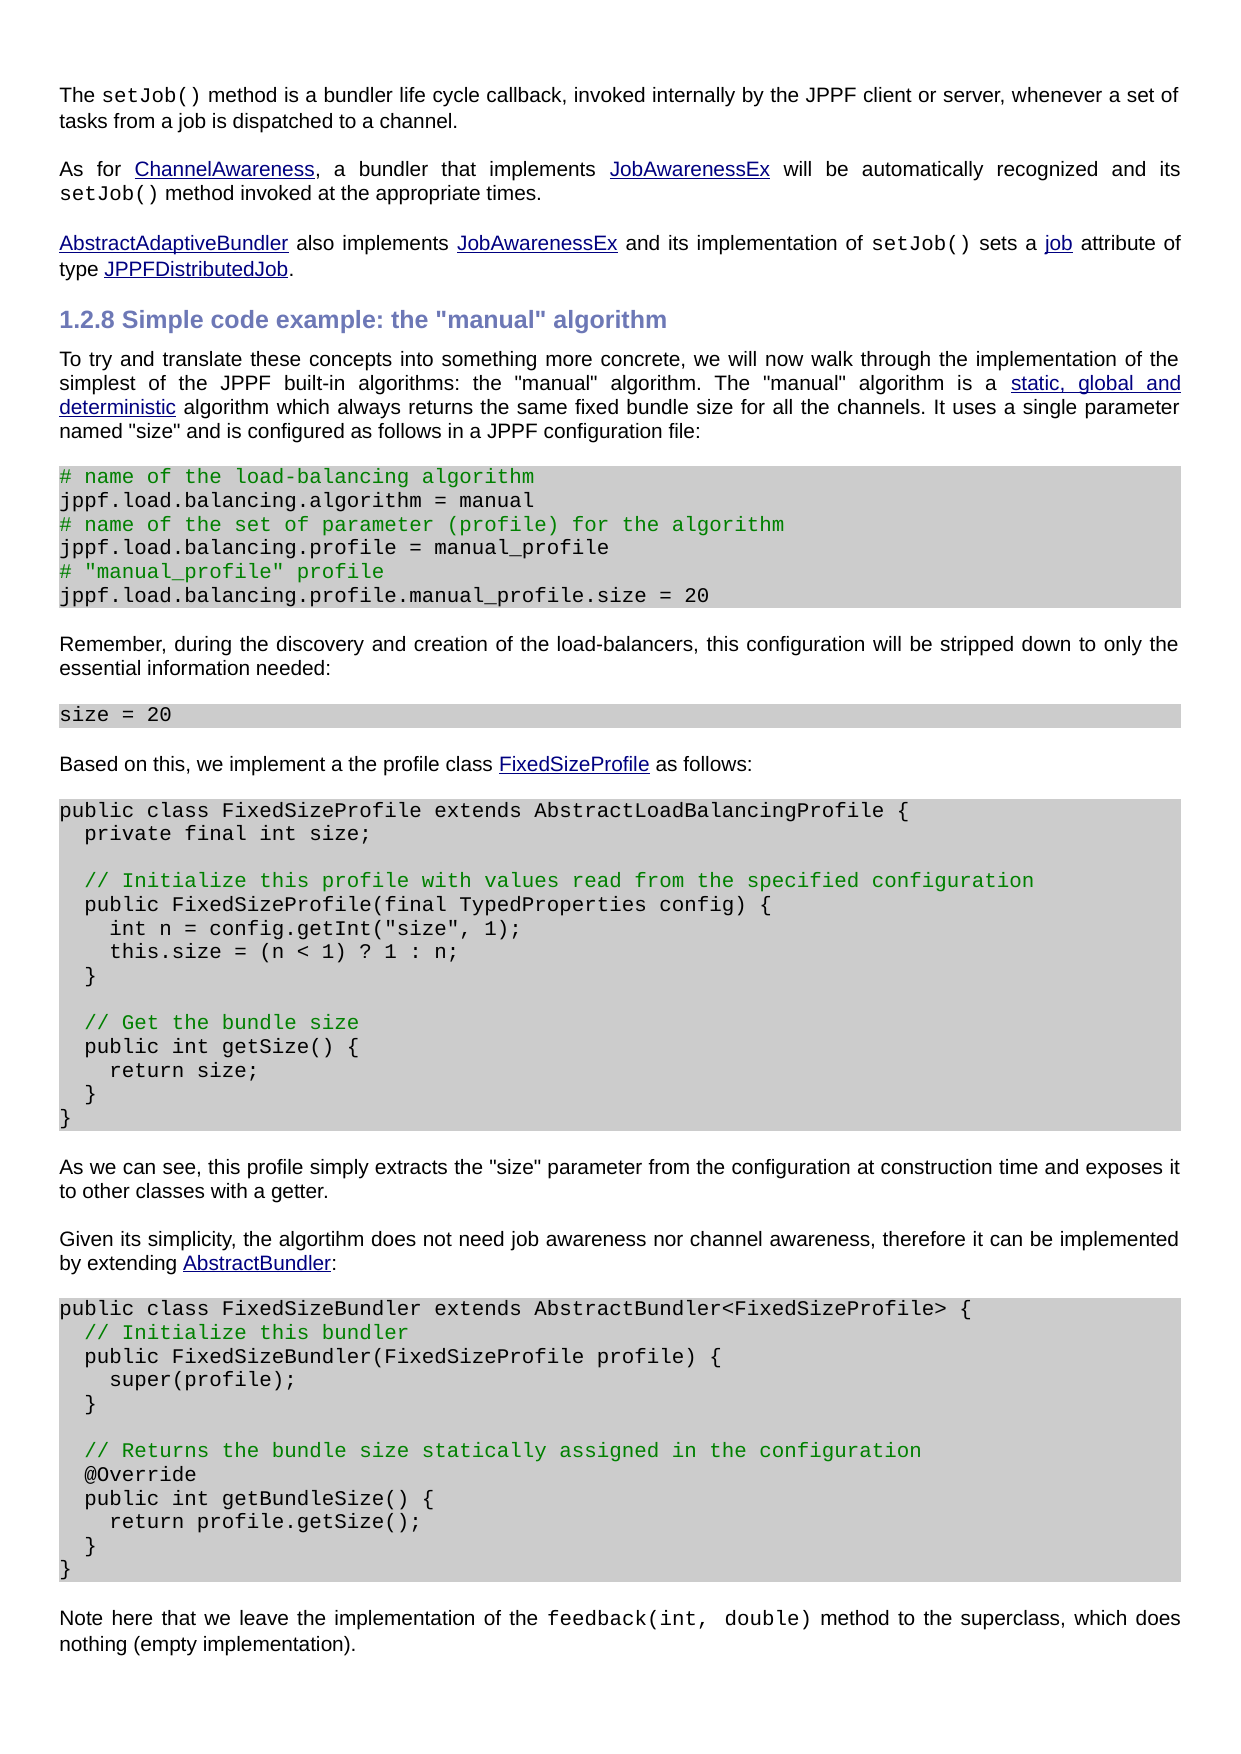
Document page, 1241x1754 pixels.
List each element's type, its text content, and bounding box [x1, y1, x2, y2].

text int n = config.getInt("size", 1); [59, 918, 1181, 941]
subtitle Simple code example: the "manual" algorithm [59, 305, 1181, 334]
text jppf.load.balancing.profile.manual_profile.size = 20 [59, 584, 1181, 608]
text } [59, 1393, 1181, 1417]
text public class FixedSizeProfile extends AbstractLoadBalancingProfile { [59, 799, 1181, 823]
text jppf.load.balancing.algorithm = manual [59, 490, 1181, 514]
text // Initialize this bundler [59, 1322, 1181, 1346]
text Note here that we leave the implementation of the feedback(int, double) method to the superclass, which does nothing (empty implementation). [59, 1606, 1181, 1656]
text } [59, 1083, 1181, 1107]
text return size; [59, 1060, 1181, 1083]
text } [59, 1535, 1181, 1558]
text private final int size; [59, 823, 1181, 847]
text @Override [59, 1464, 1181, 1487]
text public FixedSizeProfile(final TypedProperties config) { [59, 894, 1181, 918]
text this.size = (n < 1) ? 1 : n; [59, 941, 1181, 965]
text # name of the load-balancing algorithm [59, 466, 1181, 490]
text jppf.load.balancing.profile = manual_profile [59, 537, 1181, 561]
text } [59, 1107, 1181, 1131]
text } [59, 1558, 1181, 1582]
text Remember, during the discovery and creation of the load-balancers, this configuration will be stripped down to only the essential information needed: [59, 632, 1181, 680]
text public int getBundleSize() { [59, 1487, 1181, 1511]
text // Get the bundle size [59, 1012, 1181, 1036]
text } [59, 965, 1181, 989]
text super(profile); [59, 1369, 1181, 1393]
text Given its simplicity, the algortihm does not need job awareness nor channel awareness, therefore it can be implemented by extending AbstractBundler: [59, 1226, 1181, 1274]
text To try and translate these concepts into something more concrete, we will now walk through the implementation of the simplest of the JPPF built-in algorithms: the "manual" algorithm. The "manual" algorithm is a static, global and deterministic algorithm which always returns the same fixed bundle size for all the channels. It uses a single parameter named "size" and is configured as follows in a JPPF configuration file: [59, 347, 1181, 442]
text public FixedSizeBundler(FixedSizeProfile profile) { [59, 1346, 1181, 1369]
text // Initialize this profile with values read from the specified configuration [59, 871, 1181, 894]
text # name of the set of parameter (profile) for the algorithm [59, 514, 1181, 537]
text As for ChannelAwareness, a bundler that implements JobAwarenessEx will be automatically recognized and its setJob() method invoked at the appropriate times. [59, 157, 1181, 207]
text return profile.getSize(); [59, 1511, 1181, 1535]
text AbstractAdaptiveBundler also implements JobAwarenessEx and its implementation of setJob() sets a job attribute of type JPPFDistributedJob. [59, 231, 1181, 280]
text As we can see, this profile simply extracts the "size" parameter from the configuration at construction time and exposes it to other classes with a getter. [59, 1154, 1181, 1202]
text Based on this, we implement a the profile class FixedSizeProfile as follows: [59, 752, 1181, 776]
text public int getSize() { [59, 1036, 1181, 1060]
text # "manual_profile" profile [59, 561, 1181, 584]
text // Returns the bundle size statically assigned in the configuration [59, 1440, 1181, 1464]
text public class FixedSizeBundler extends AbstractBundler<FixedSizeProfile> { [59, 1298, 1181, 1322]
text size = 20 [59, 704, 1181, 728]
text The setJob() method is a bundler life cycle callback, invoked internally by the JPPF client or server, whenever a set of tasks from a job is dispatched to a channel. [59, 83, 1181, 133]
